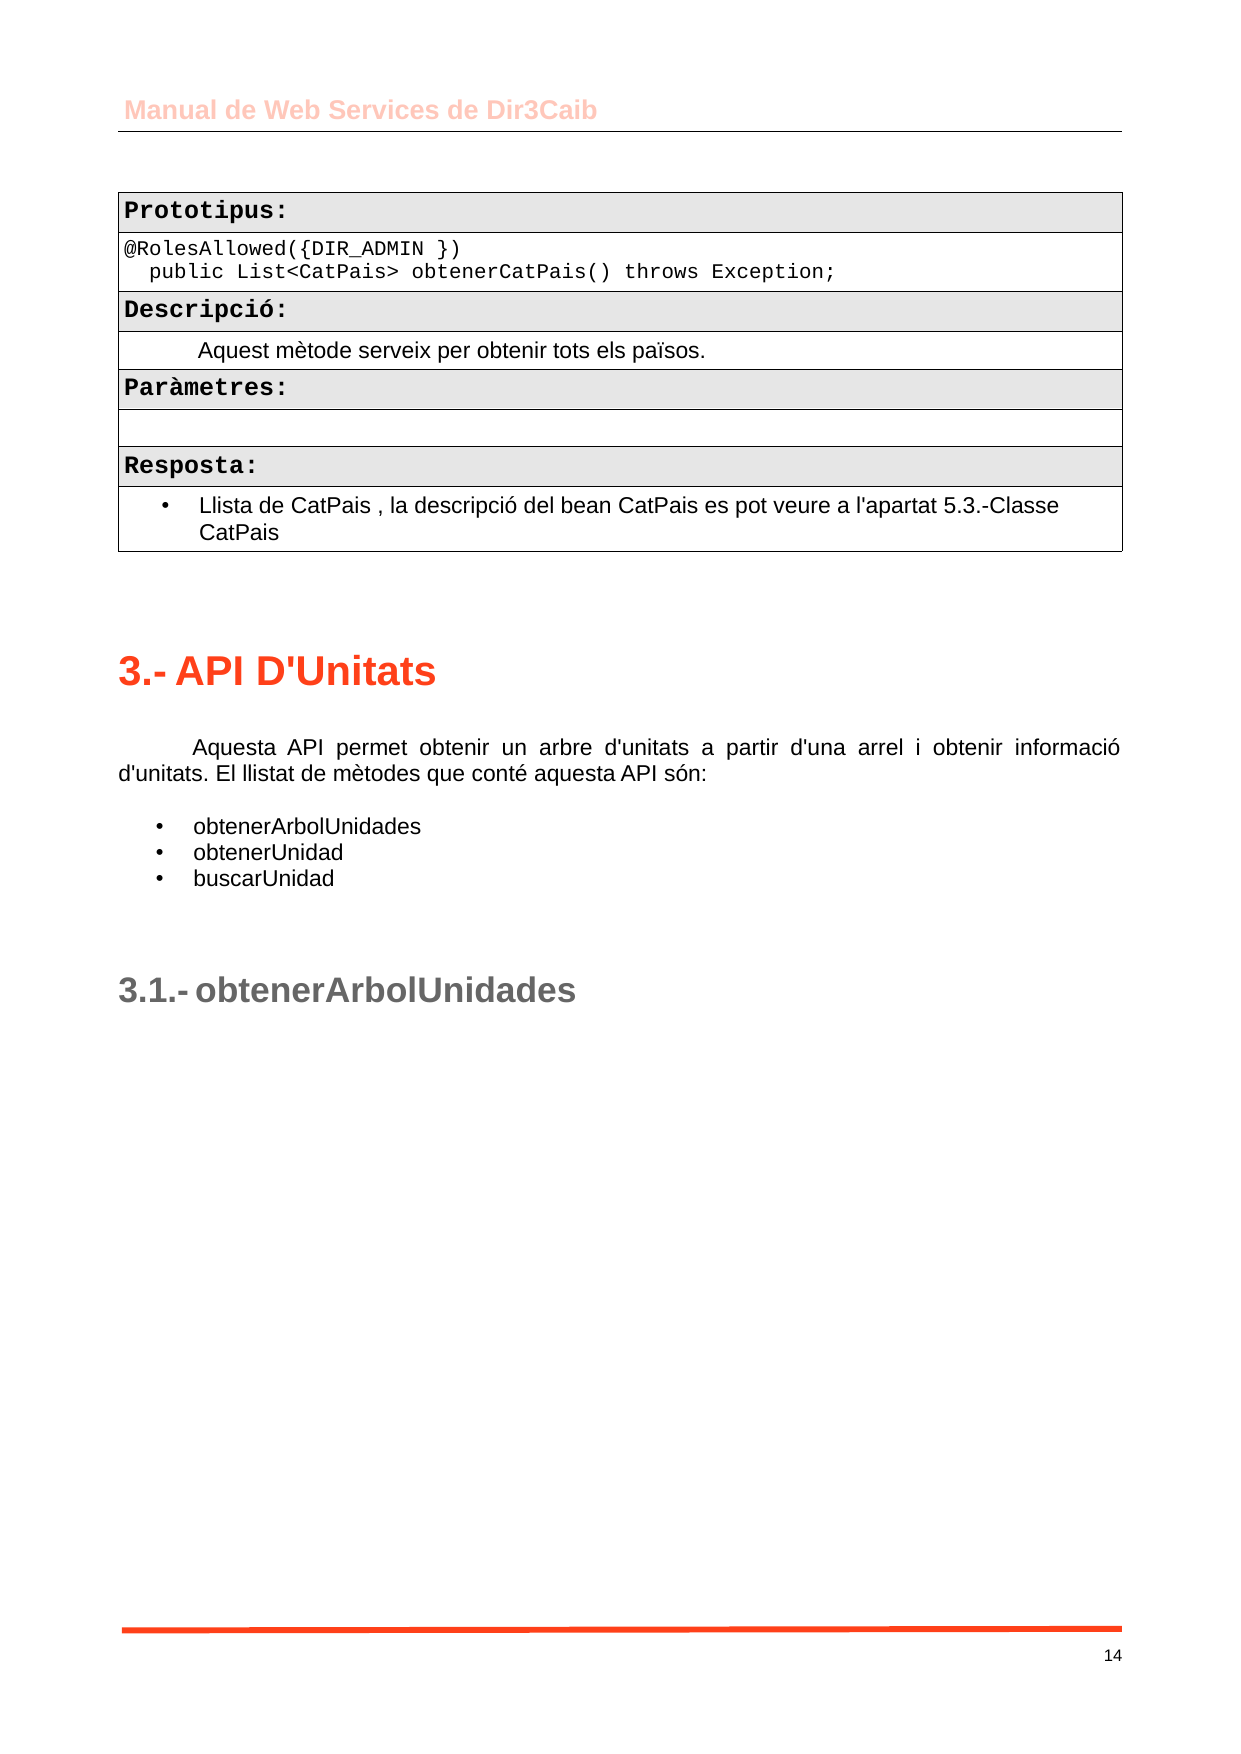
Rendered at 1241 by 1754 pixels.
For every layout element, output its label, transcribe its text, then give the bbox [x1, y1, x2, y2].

table_cell Paràmetres: [119, 370, 1122, 408]
text Aquesta API permet obtenir un arbre d'unitats a partir d'una arrel i obtenir informació d'unitats. El llistat de mètodes que conté aquesta API són: [118, 733, 1122, 786]
list buscarUnidad [156, 865, 1122, 892]
table_cell [119, 410, 1122, 446]
table_cell Descripció: [119, 292, 1122, 331]
table_cell Llista de CatPais , la descripció del bean CatPais es pot veure a l'apartat 5.3Classe CatPais [119, 487, 1122, 551]
list obtenerUnidad [156, 839, 1122, 865]
table_header Prototipus: [119, 193, 1122, 232]
list obtenerArbolUnidades [156, 813, 1122, 839]
subtitle obtenerArbolUnidades [118, 969, 1122, 1010]
table_cell Resposta: [119, 447, 1122, 486]
table_cell @RolesAllowed({DIR_ADMIN }) public List<CatPais> obtenerCatPais() throws Exception; [119, 233, 1122, 291]
table_cell Aquest mètode serveix per obtenir tots els països. [119, 332, 1122, 369]
subtitle API D'Unitats [118, 647, 1122, 695]
